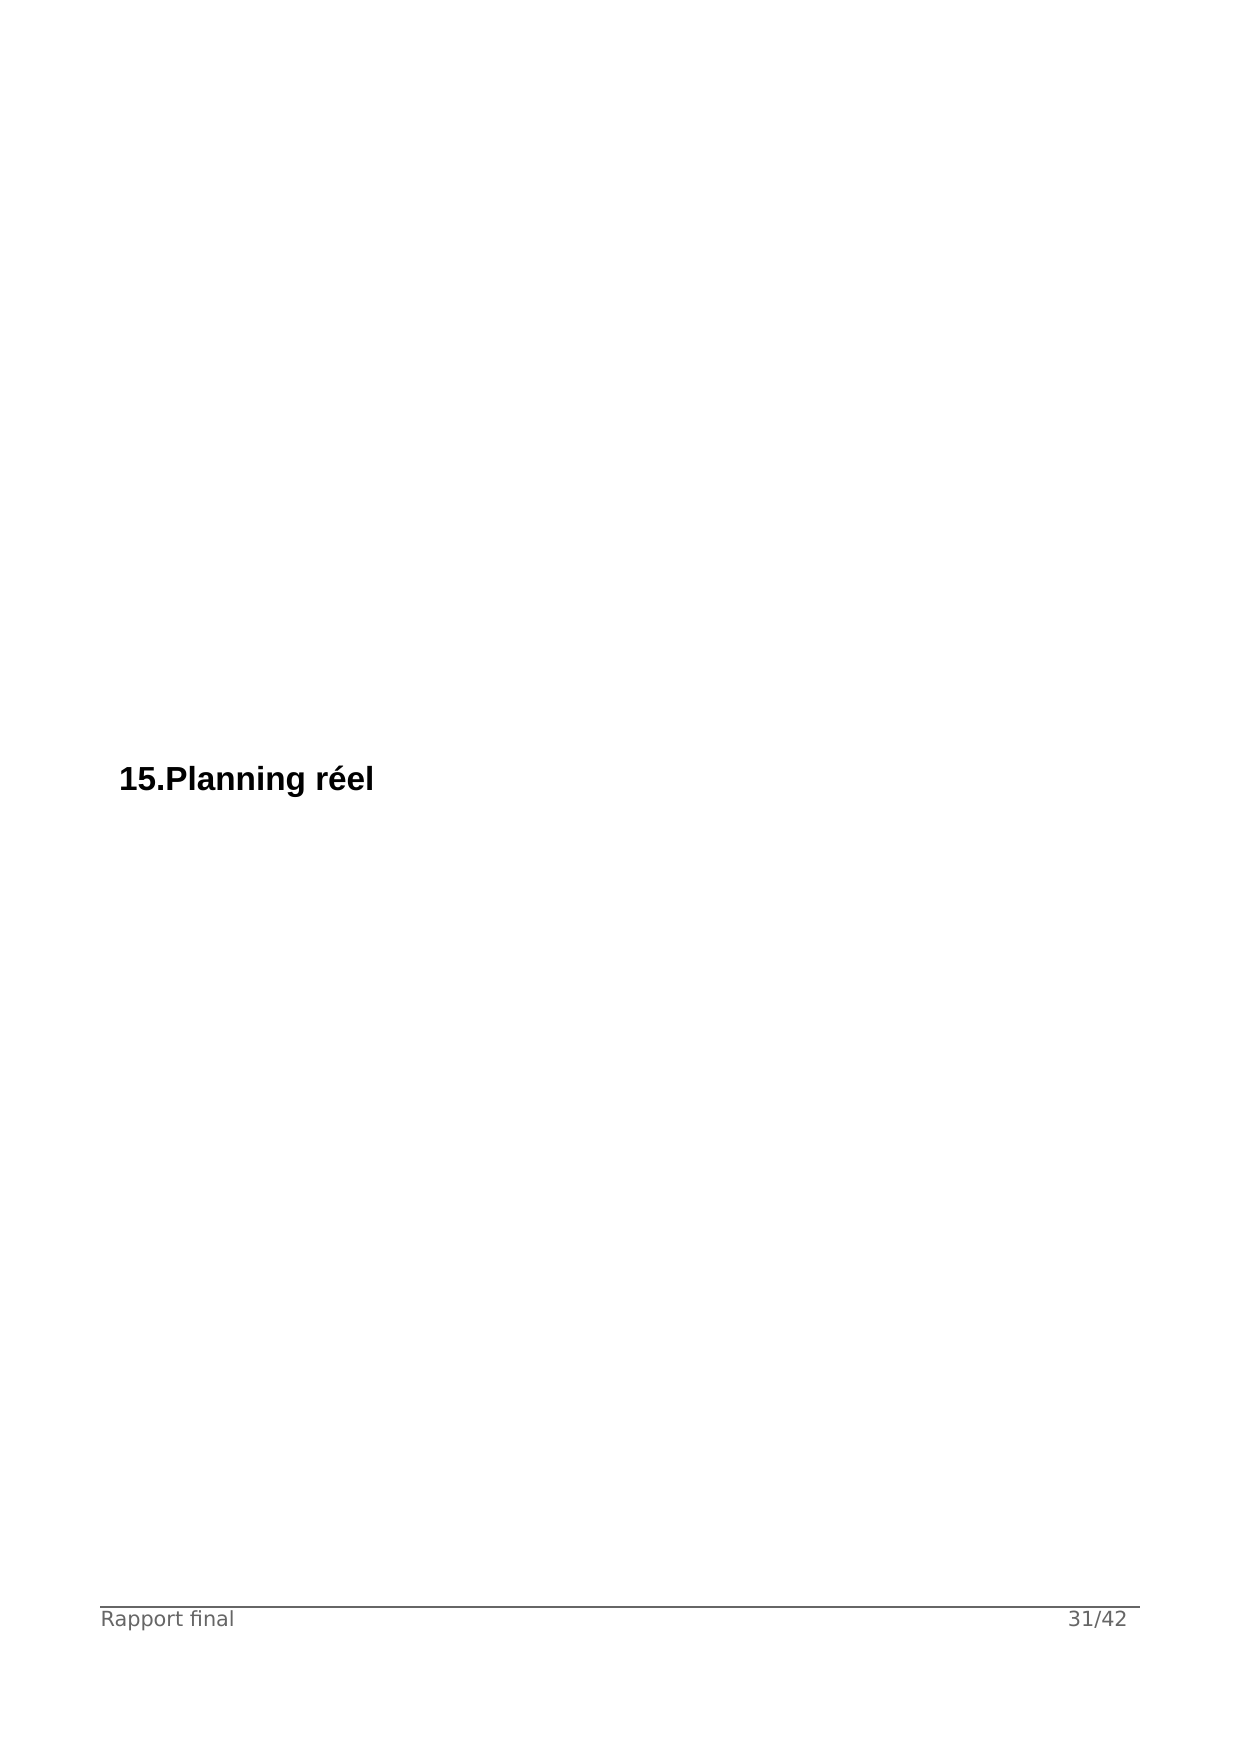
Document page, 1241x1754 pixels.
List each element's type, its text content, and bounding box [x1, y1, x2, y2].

subtitle 15.Planning réel [100, 759, 1140, 797]
